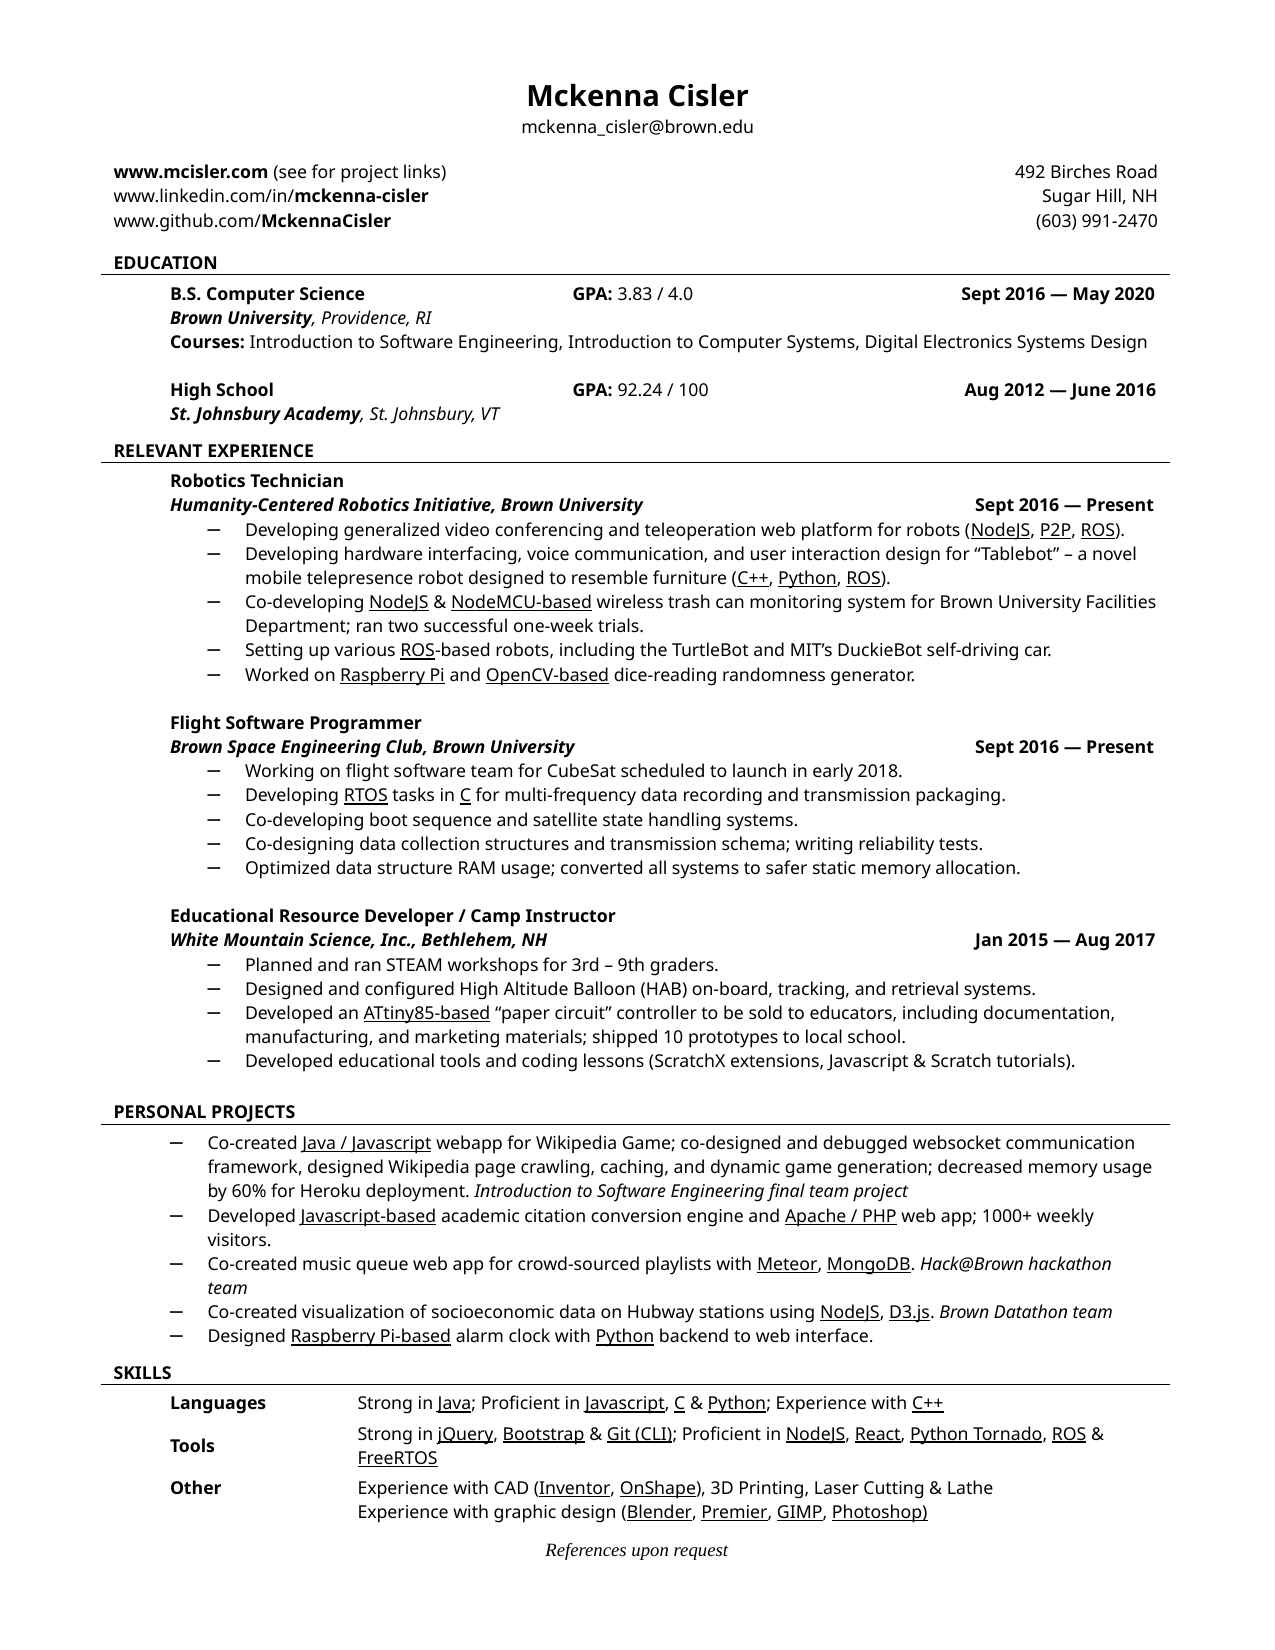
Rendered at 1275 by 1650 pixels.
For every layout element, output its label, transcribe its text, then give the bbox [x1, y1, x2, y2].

text mckenna_cisler@brown.edu [112, 115, 1162, 139]
table_cell Experience with CAD (Inventor, OnShape), 3D Printing, Laser Cutting & Lathe Experience with graphic design (Blender, Premier, GIMP, Photoshop) [345, 1469, 1170, 1524]
table_cell Co-created Java / Javascript webapp for Wikipedia Game; co-designed and debugged websocket communication framework, designed Wikipedia page crawling, caching, and dynamic game generation; decreased memory usage by 60% for Heroku deployment. Introduction to Software Engineering final team project Developed Javascript-based academic citation conversion engine and Apache / PHP web app; 1000+ weekly visitors. Co-created music queue web app for crowd-sourced playlists with Meteor, MongoDB. Hack@Brown hackathon team Co-created visualization of socioeconomic data on Hubway stations using NodeJS, D3.js. Brown Datathon team Designed Raspberry Pi-based alarm clock with Python backend to web interface. [158, 1125, 1170, 1354]
table_cell PERSONAL PROJECTS [101, 1094, 1170, 1124]
table_cell Languages [158, 1385, 345, 1415]
table_cell B.S. Computer Science GPA: 3.83 / 4.0 Sept 2016 — May 2020 Brown University, Providence, RI Courses: Introduction to Software Engineering, Introduction to Computer Systems, Digital Electronics Systems Design High School GPA: 92.24 / 100 Aug 2012 — June 2016 St. Johnsbury Academy, St. Johnsbury, VT [158, 275, 1170, 432]
table_cell Tools [158, 1415, 345, 1469]
table_cell Strong in Java; Proficient in Javascript, C & Python; Experience with C++ [345, 1385, 1170, 1415]
table_cell SKILLS [101, 1354, 1170, 1384]
table_cell [101, 275, 158, 432]
table_cell [101, 1469, 158, 1524]
table_cell [101, 1125, 158, 1354]
table_cell [101, 1415, 158, 1469]
table_cell [101, 1385, 158, 1415]
table_cell EDUCATION [101, 244, 1170, 274]
table_cell Other [158, 1469, 345, 1524]
table_cell RELEVANT EXPERIENCE [101, 432, 1170, 462]
table_cell Robotics Technician Humanity-Centered Robotics Initiative, Brown University Sept 2016 — Present Developing generalized video conferencing and teleoperation web platform for robots (NodeJS, P2P, ROS). Developing hardware interfacing, voice communication, and user interaction design for “Tablebot” – a novel mobile telepresence robot designed to resemble furniture (C++, Python, ROS). Co-developing NodeJS & NodeMCU-based wireless trash can monitoring system for Brown University Facilities Department; ran two successful one-week trials. Setting up various ROS-based robots, including the TurtleBot and MIT’s DuckieBot self-driving car. Worked on Raspberry Pi and OpenCV-based dice-reading randomness generator. Flight Software Programmer Brown Space Engineering Club, Brown University Sept 2016 — Present Working on flight software team for CubeSat scheduled to launch in early 2018. Developing RTOS tasks in C for multi-frequency data recording and transmission packaging. Co-developing boot sequence and satellite state handling systems. Co-designing data collection structures and transmission schema; writing reliability tests. Optimized data structure RAM usage; converted all systems to safer static memory allocation. Educational Resource Developer / Camp Instructor White Mountain Science, Inc., Bethlehem, NH Jan 2015 — Aug 2017 Planned and ran STEAM workshops for 3rd – 9th graders. Designed and configured High Altitude Balloon (HAB) on-board, tracking, and retrieval systems. Developed an ATtiny85-based “paper circuit” controller to be sold to educators, including documentation, manufacturing, and marketing materials; shipped 10 prototypes to local school. Developed educational tools and coding lessons (ScratchX extensions, Javascript & Scratch tutorials). [158, 463, 1170, 1094]
table_cell Strong in jQuery, Bootstrap & Git (CLI); Proficient in NodeJS, React, Python Tornado, ROS & FreeRTOS [345, 1415, 1170, 1469]
table_header 492 Birches Road Sugar Hill, NH (603) 991-2470 [576, 160, 1170, 244]
table_cell [101, 463, 158, 1094]
text Mckenna Cisler [112, 75, 1162, 115]
table_header www.mcisler.com (see for project links) www.linkedin.com/in/mckenna-cisler www.github.com/MckennaCisler [101, 160, 576, 244]
